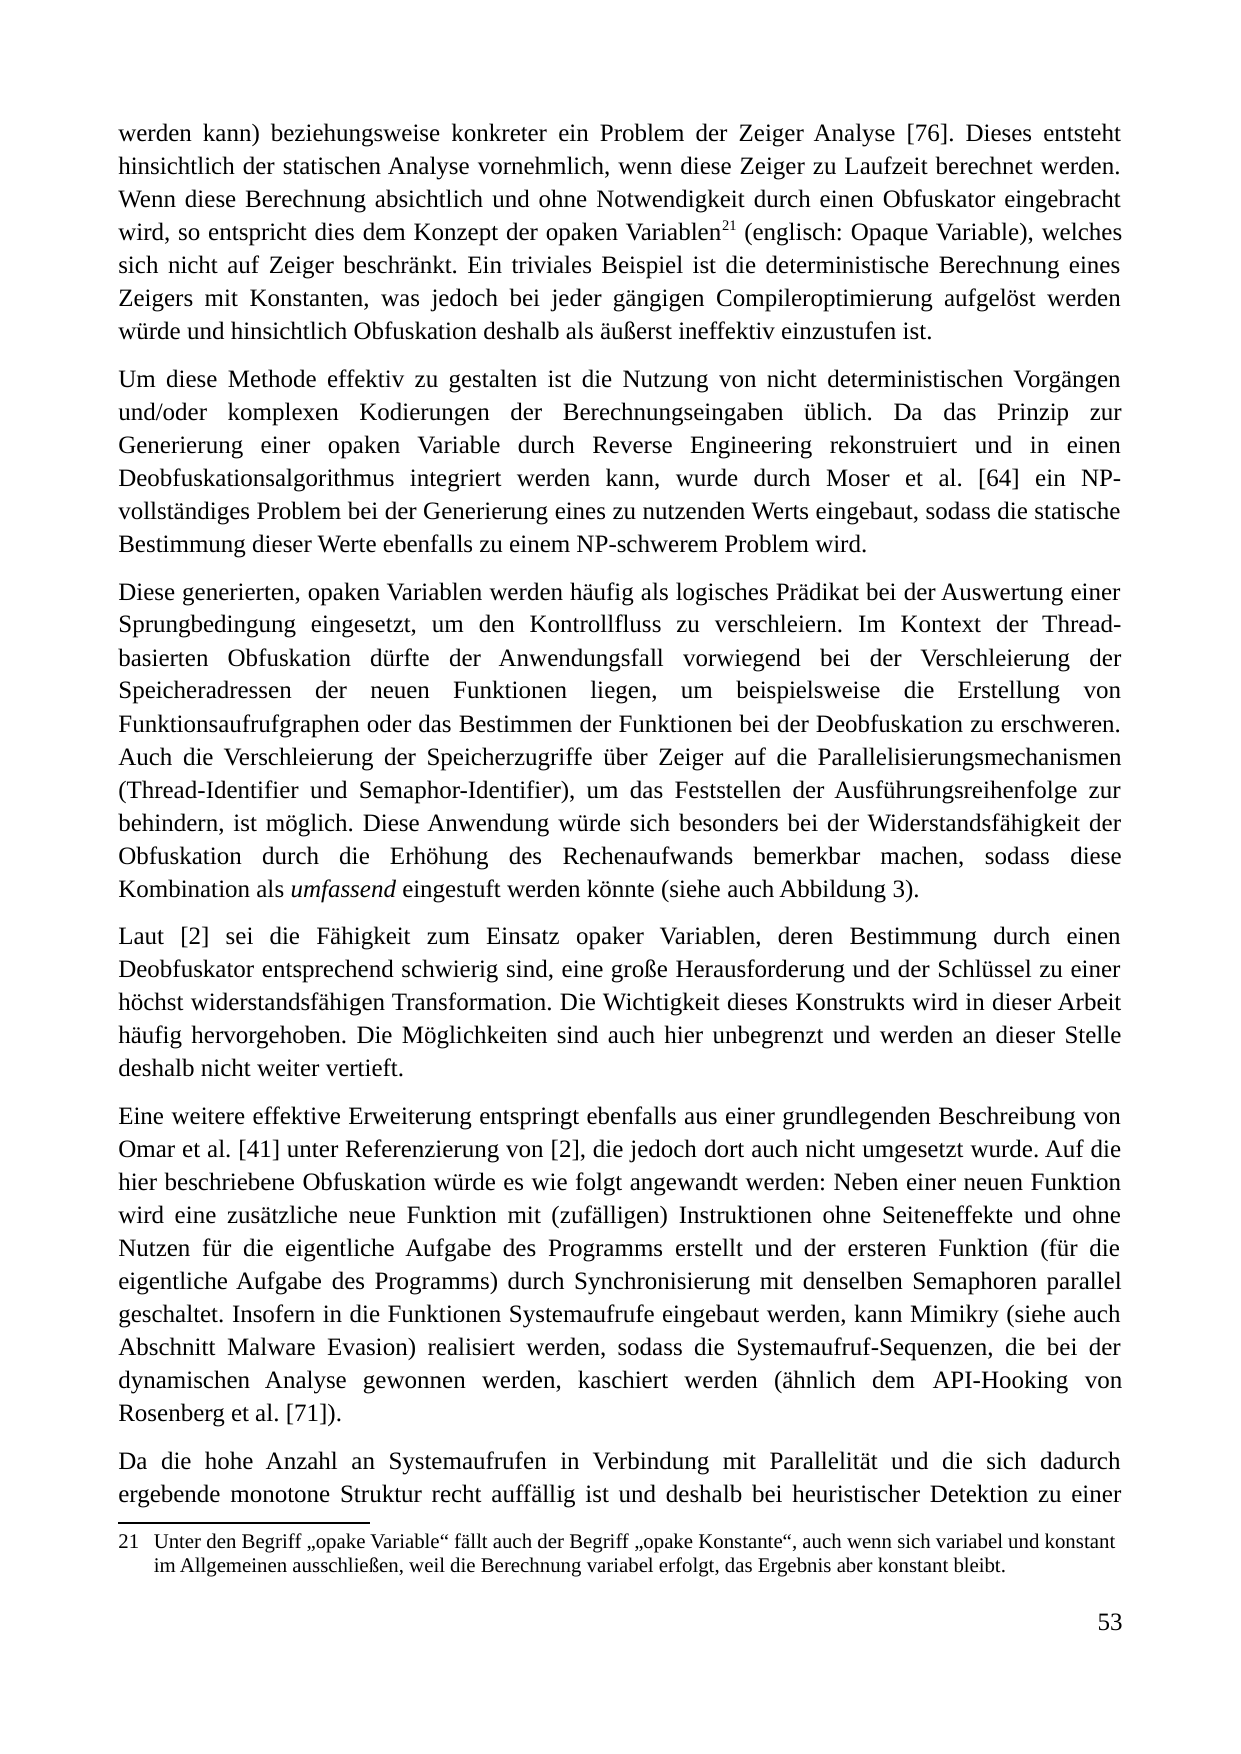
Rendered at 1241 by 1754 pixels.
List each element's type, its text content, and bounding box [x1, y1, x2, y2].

text Laut [2] sei die Fähigkeit zum Einsatz opaker Variablen, deren Bestimmung durch einen Deobfuskator entsprechend schwierig sind, eine große Herausforderung und der Schlüssel zu einer höchst widerstandsfähigen Transformation. Die Wichtigkeit dieses Konstrukts wird in dieser Arbeit häufig hervorgehoben. Die Möglichkeiten sind auch hier unbegrenzt und werden an dieser Stelle deshalb nicht weiter vertieft. [118, 921, 1122, 1082]
text Da die hohe Anzahl an Systemaufrufen in Verbindung mit Parallelität und die sich dadurch ergebende monotone Struktur recht auffällig ist und deshalb bei heuristischer Detektion zu einer [118, 1446, 1122, 1508]
text Um diese Methode effektiv zu gestalten ist die Nutzung von nicht deterministischen Vorgängen und/oder komplexen Kodierungen der Berechnungseingaben üblich. Da das Prinzip zur Generierung einer opaken Variable durch Reverse Engineering rekonstruiert und in einen Deobfuskationsalgorithmus integriert werden kann, wurde durch Moser et al. [64] ein NP-vollständiges Problem bei der Generierung eines zu nutzenden Werts eingebaut, sodass die statische Bestimmung dieser Werte ebenfalls zu einem NP-schwerem Problem wird. [118, 364, 1122, 558]
text werden kann) beziehungsweise konkreter ein Problem der Zeiger Analyse [76]. Dieses entsteht hinsichtlich der statischen Analyse vornehmlich, wenn diese Zeiger zu Laufzeit berechnet werden. Wenn diese Berechnung absichtlich und ohne Notwendigkeit durch einen Obfuskator eingebracht wird, so entspricht dies dem Konzept der opaken Variablen (englisch: Opaque Variable), welches sich nicht auf Zeiger beschränkt. Ein triviales Beispiel ist die deterministische Berechnung eines Zeigers mit Konstanten, was jedoch bei jeder gängigen Compileroptimierung aufgelöst werden würde und hinsichtlich Obfuskation deshalb als äußerst ineffektiv einzustufen ist. [118, 118, 1122, 345]
text Unter den Begriff „opake Variable“ fällt auch der Begriff „opake Konstante“, auch wenn sich variabel und konstant im Allgemeinen ausschließen, weil die Berechnung variabel erfolgt, das Ergebnis aber konstant bleibt. [118, 1529, 1122, 1577]
text Diese generierten, opaken Variablen werden häufig als logisches Prädikat bei der Auswertung einer Sprungbedingung eingesetzt, um den Kontrollfluss zu verschleiern. Im Kontext der Thread-basierten Obfuskation dürfte der Anwendungsfall vorwiegend bei der Verschleierung der Speicheradressen der neuen Funktionen liegen, um beispielsweise die Erstellung von Funktionsaufrufgraphen oder das Bestimmen der Funktionen bei der Deobfuskation zu erschweren. Auch die Verschleierung der Speicherzugriffe über Zeiger auf die Parallelisierungsmechanismen (Thread-Identifier und Semaphor-Identifier), um das Feststellen der Ausführungsreihenfolge zur behindern, ist möglich. Diese Anwendung würde sich besonders bei der Widerstandsfähigkeit der Obfuskation durch die Erhöhung des Rechenaufwands bemerkbar machen, sodass diese Kombination als umfassend eingestuft werden könnte (siehe auch Abbildung 3). [118, 577, 1122, 902]
text Eine weitere effektive Erweiterung entspringt ebenfalls aus einer grundlegenden Beschreibung von Omar et al. [41] unter Referenzierung von [2], die jedoch dort auch nicht umgesetzt wurde. Auf die hier beschriebene Obfuskation würde es wie folgt angewandt werden: Neben einer neuen Funktion wird eine zusätzliche neue Funktion mit (zufälligen) Instruktionen ohne Seiteneffekte und ohne Nutzen für die eigentliche Aufgabe des Programms erstellt und der ersteren Funktion (für die eigentliche Aufgabe des Programms) durch Synchronisierung mit denselben Semaphoren parallel geschaltet. Insofern in die Funktionen Systemaufrufe eingebaut werden, kann Mimikry (siehe auch Abschnitt Malware Evasion) realisiert werden, sodass die Systemaufruf-Sequenzen, die bei der dynamischen Analyse gewonnen werden, kaschiert werden (ähnlich dem API-Hooking von Rosenberg et al. [71]). [118, 1101, 1122, 1427]
